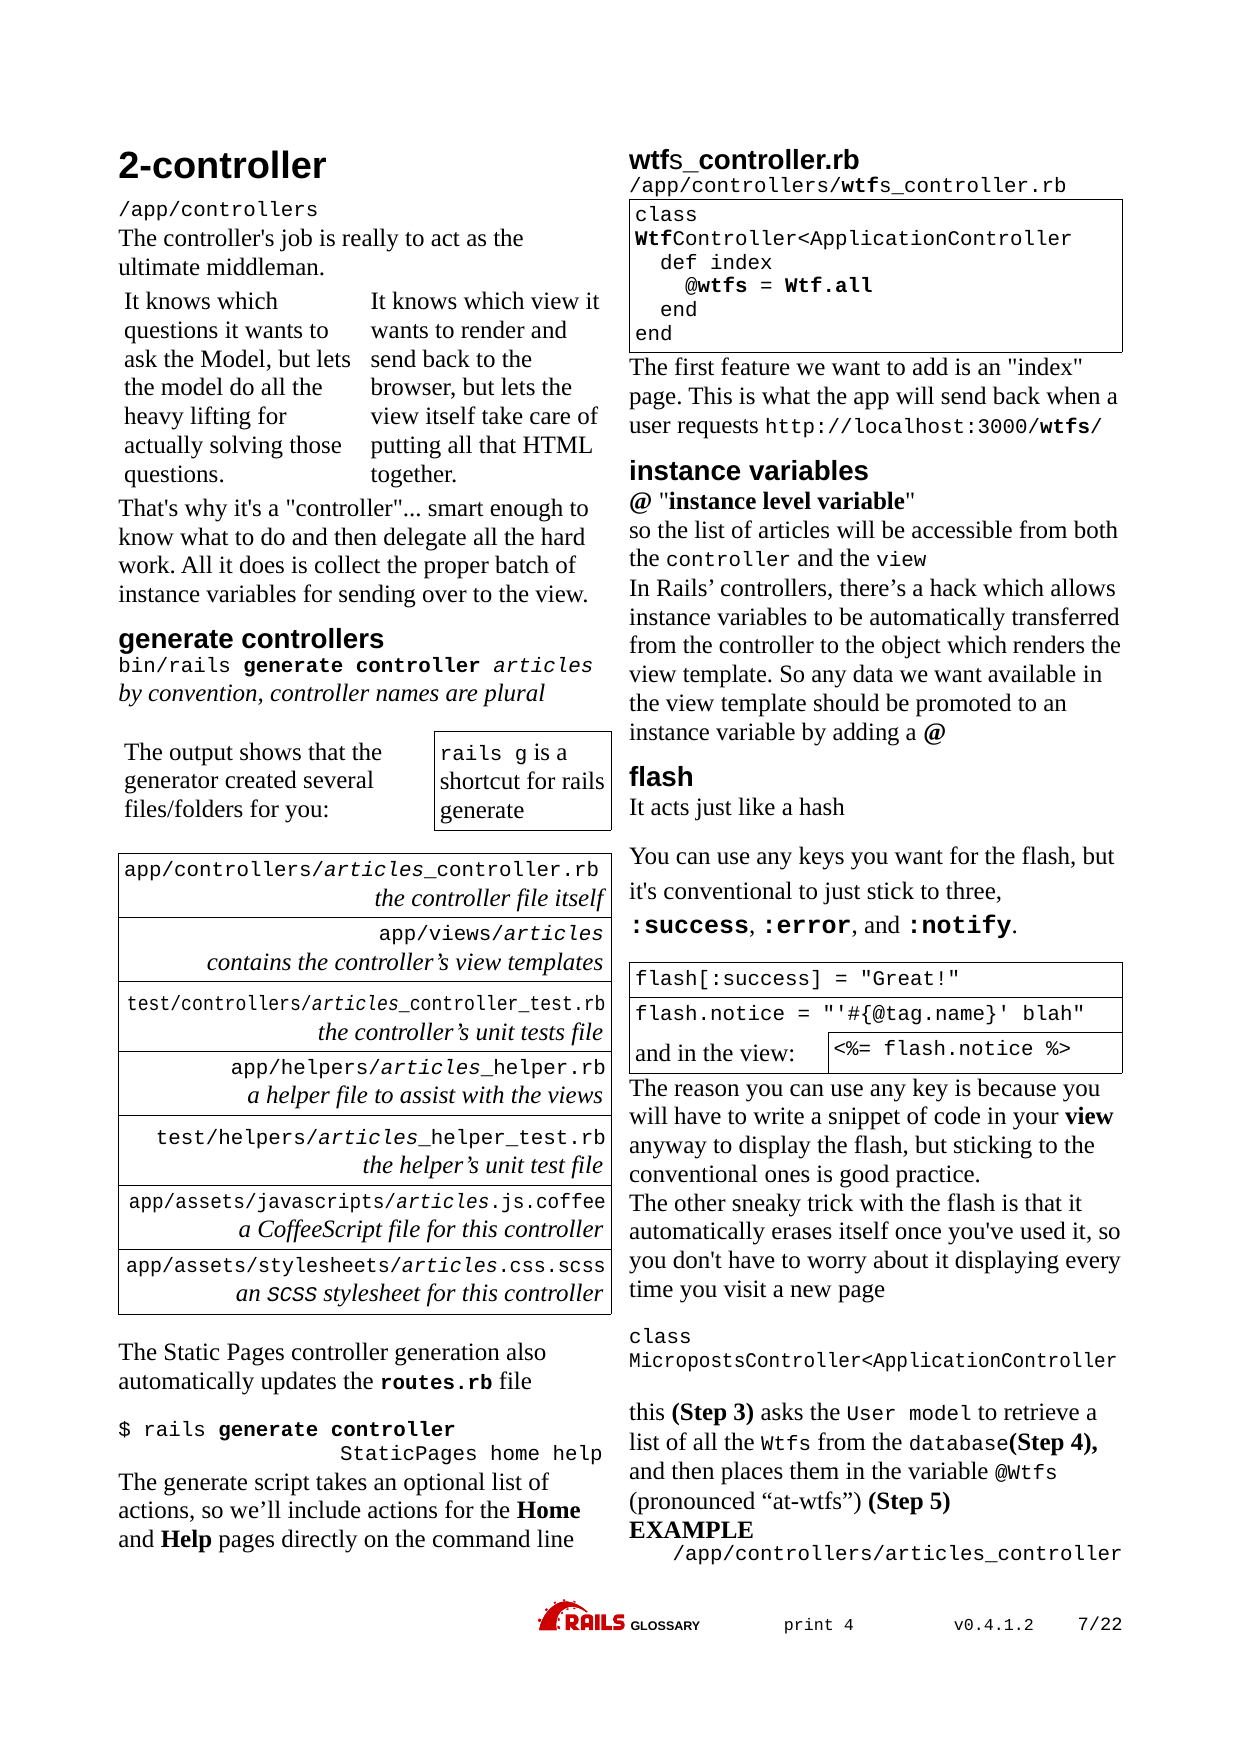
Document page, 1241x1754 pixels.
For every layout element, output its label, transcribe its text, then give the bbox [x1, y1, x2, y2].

text this (Step 3) asks the User model to retrieve a list of all the Wtfs from the database(Step 4), and then places them in the variable @Wtfs (pronounced “at-wtfs”) (Step 5) [629, 1397, 1122, 1515]
table_cell test/helpers/articles_helper_test.rb the helper’s unit test file [119, 1116, 611, 1185]
text It acts just like a hash [629, 792, 1122, 821]
subtitle generate controllers [118, 623, 611, 655]
text The controller's job is really to act as the ultimate middleman. [118, 223, 611, 280]
text /app/controllers/wtfs_controller.rb [629, 175, 1122, 199]
text bin/rails generate controller articles [118, 655, 611, 678]
table_cell flash.notice = "'#{@tag.name}' blah" [630, 998, 1122, 1032]
text @ "instance level variable" [629, 486, 1122, 515]
table_header app/controllers/articles_controller.rb the controller file itself [119, 854, 611, 917]
table_cell app/helpers/articles_helper.rb a helper file to assist with the views [119, 1052, 611, 1115]
table_cell test/controllers/articles_controller_test.rb the controller’s unit tests file [119, 982, 611, 1051]
text by convention, controller names are plural [118, 678, 611, 707]
text instance variable by adding a @ [629, 717, 1122, 746]
text The other sneaky trick with the flash is that it automatically erases itself once you've used it, so you don't have to worry about it displaying every time you visit a new page [629, 1188, 1122, 1303]
subtitle 2-controller [118, 143, 611, 187]
subtitle flash [629, 760, 1122, 792]
text /app/controllers [118, 199, 611, 223]
table_cell and in the view: [630, 1032, 828, 1072]
text The generate script takes an optional list of actions, so we’ll include actions for the Home and Help pages directly on the command line [118, 1467, 611, 1553]
text StaticPages home help [118, 1443, 611, 1467]
table_header class WtfController<ApplicationController def index @wtfs = Wtf.all end end [630, 200, 1122, 352]
table_cell app/assets/javascripts/articles.js.coffee a CoffeeScript file for this controller [119, 1186, 611, 1249]
table_header It knows which view it wants to render and send back to the browser, but lets the view itself take care of putting all that HTML together. [365, 280, 611, 493]
text That's why it's a "controller"... smart enough to know what to do and then delegate all the hard work. All it does is collect the proper batch of instance variables for sending over to the view. [118, 493, 611, 608]
table_cell <%= flash.notice %> [829, 1033, 1122, 1072]
table_header rails g is a shortcut for rails generate [435, 732, 611, 829]
subtitle wtfs_controller.rb [629, 143, 1122, 175]
text The first feature we want to add is an "index" page. This is what the app will send back when a user requests http://localhost:3000/wtfs/ [629, 353, 1122, 439]
text class MicropostsController<ApplicationController [629, 1326, 1122, 1373]
table_header It knows which questions it wants to ask the Model, but lets the model do all the heavy lifting for actually solving those questions. [118, 280, 364, 493]
table_cell app/assets/stylesheets/articles.css.scss an SCSS stylesheet for this controller [119, 1250, 611, 1314]
text The Static Pages controller generation also automatically updates the routes.rb file [118, 1337, 611, 1396]
text /app/controllers/articles_controller [629, 1543, 1122, 1567]
text You can use any keys you want for the flash, but it's conventional to just stick to three, :success, :error, and :notify. [629, 841, 1122, 941]
table_header The output shows that the generator created several files/folders for you: [118, 731, 434, 829]
text The reason you can use any key is because you will have to write a snippet of code in your view anyway to display the flash, but sticking to the conventional ones is good practice. [629, 1074, 1122, 1188]
text so the list of articles will be accessible from both the controller and the view [629, 515, 1122, 573]
table_cell app/views/articles contains the controller’s view templates [119, 918, 611, 981]
subtitle instance variables [629, 454, 1122, 486]
table_header flash[:success] = "Great!" [630, 963, 1122, 997]
text $ rails generate controller [118, 1419, 611, 1443]
text In Rails’ controllers, there’s a hack which allows instance variables to be automatically transferred from the controller to the object which renders the view template. So any data we want available in the view template should be promoted to an [629, 573, 1122, 717]
text EXAMPLE [629, 1515, 1122, 1543]
